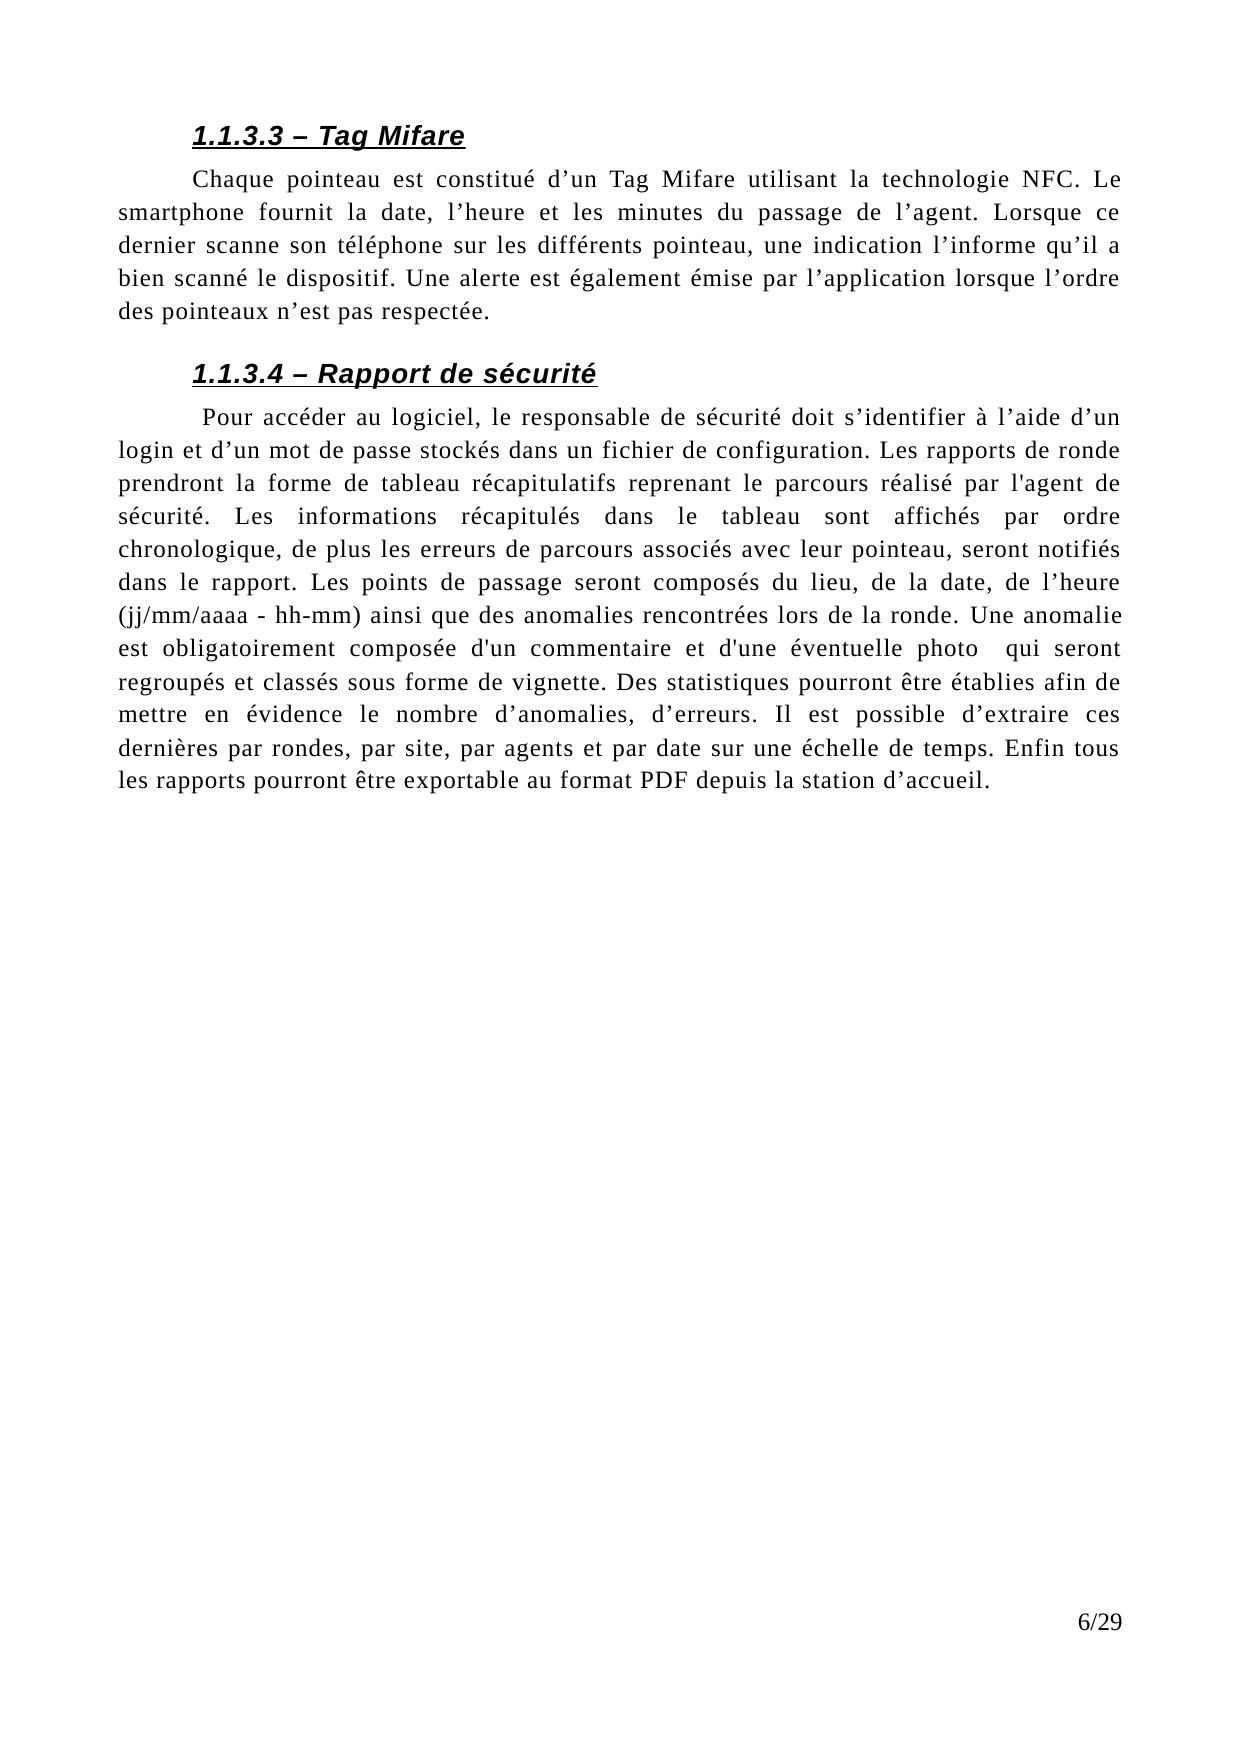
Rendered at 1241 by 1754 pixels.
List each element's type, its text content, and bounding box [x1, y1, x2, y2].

subtitle 1.1.3.3 – Tag Mifare [118, 118, 1122, 152]
text Pour accéder au logiciel, le responsable de sécurité doit s’identifier à l’aide d’un login et d’un mot de passe stockés dans un fichier de configuration. Les rapports de ronde prendront la forme de tableau récapitulatifs reprenant le parcours réalisé par l'agent de sécurité. Les informations récapitulés dans le tableau sont affichés par ordre chronologique, de plus les erreurs de parcours associés avec leur pointeau, seront notifiés dans le rapport. Les points de passage seront composés du lieu, de la date, de l’heure (jj/mm/aaaa - hh-mm) ainsi que des anomalies rencontrées lors de la ronde. Une anomalie est obligatoirement composée d'un commentaire et d'une éventuelle photo qui seront regroupés et classés sous forme de vignette. Des statistiques pourront être établies afin de mettre en évidence le nombre d’anomalies, d’erreurs. Il est possible d’extraire ces dernières par rondes, par site, par agents et par date sur une échelle de temps. Enfin tous les rapports pourront être exportable au format PDF depuis la station d’accueil. [118, 402, 1122, 794]
text Chaque pointeau est constitué d’un Tag Mifare utilisant la technologie NFC. Le smartphone fournit la date, l’heure et les minutes du passage de l’agent. Lorsque ce dernier scanne son téléphone sur les différents pointeau, une indication l’informe qu’il a bien scanné le dispositif. Une alerte est également émise par l’application lorsque l’ordre des pointeaux n’est pas respectée. [118, 164, 1122, 325]
subtitle 1.1.3.4 – Rapport de sécurité [118, 356, 1122, 390]
